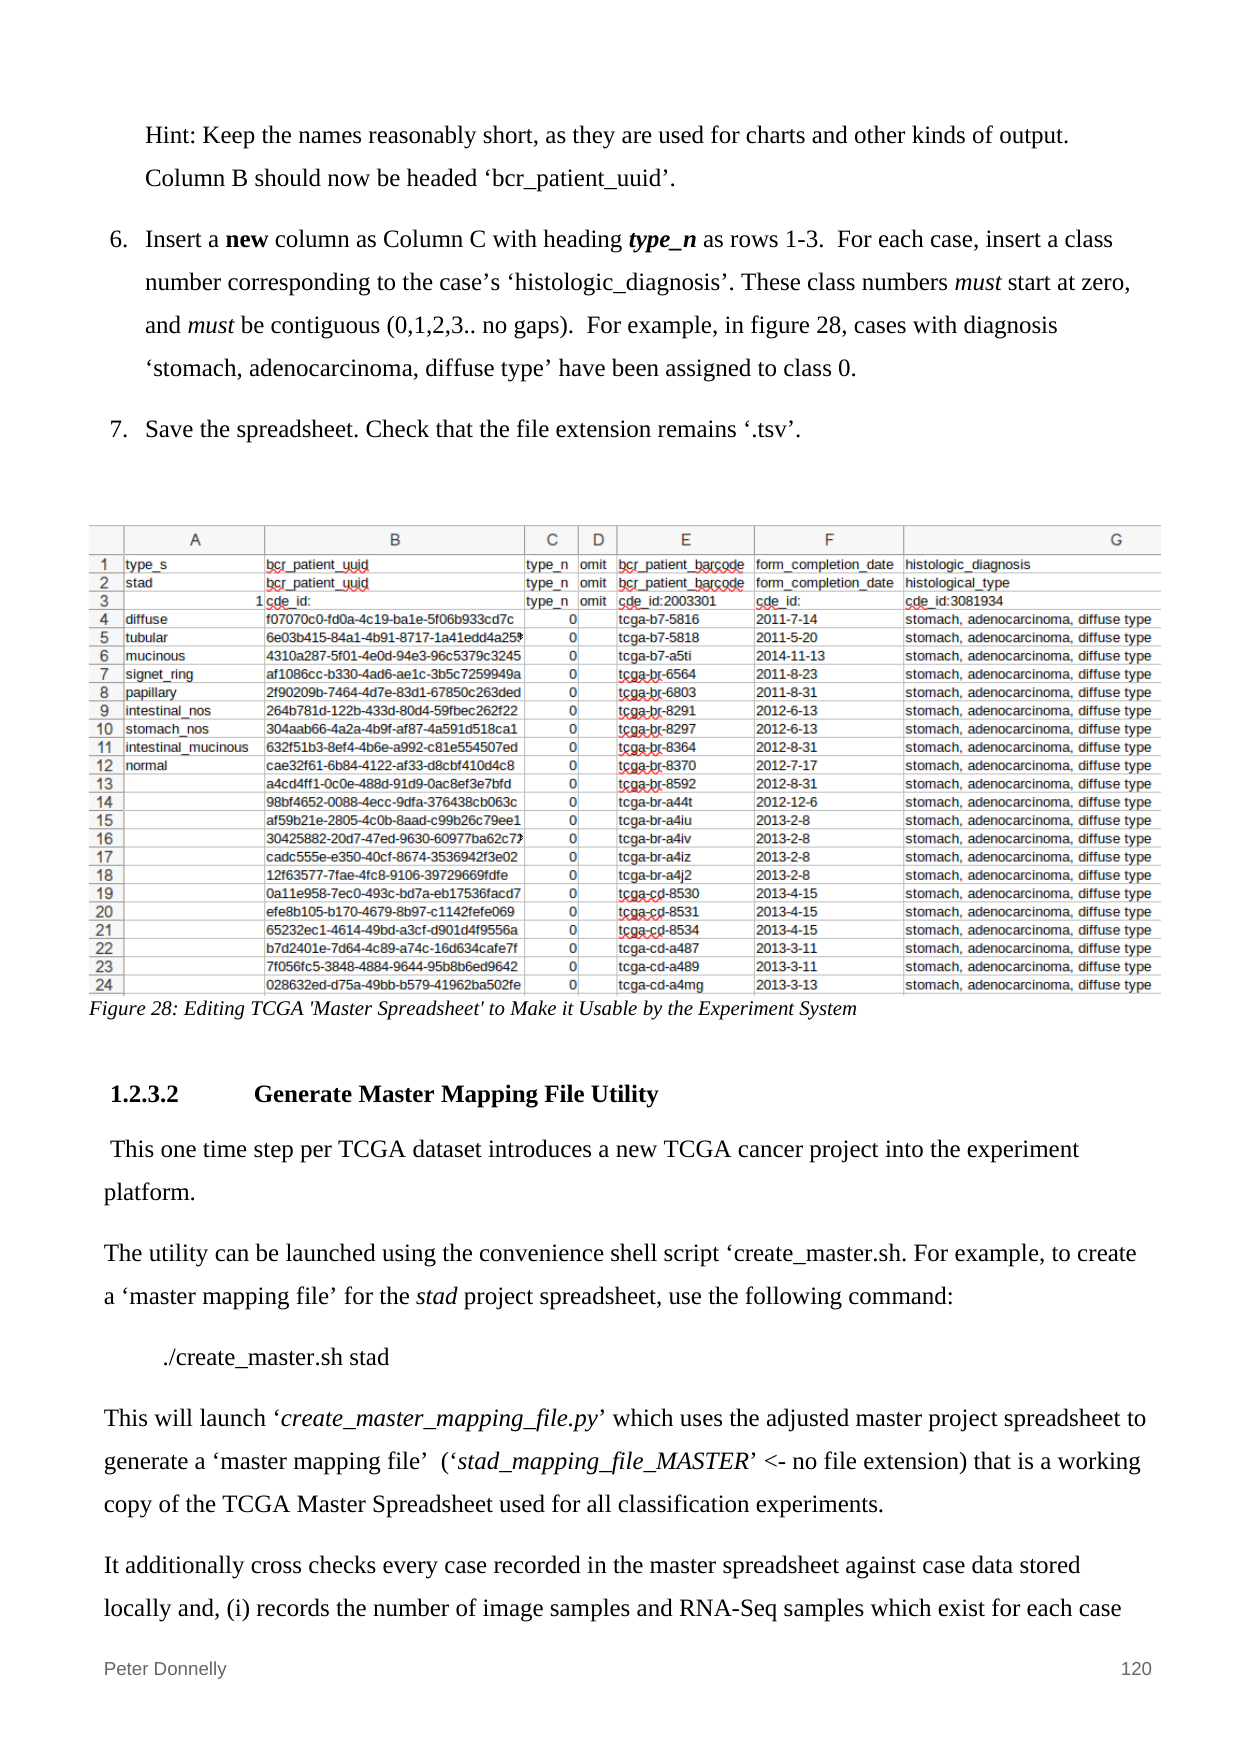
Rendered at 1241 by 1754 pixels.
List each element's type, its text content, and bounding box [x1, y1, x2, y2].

list Hint: Keep the names reasonably short, as they are used for charts and other kinds of output. Column B should now be headed ‘bcr_patient_uuid’. [109, 120, 1146, 192]
text ./create_master.sh stad [162, 1342, 1146, 1371]
subtitle Generate Master Mapping File Utility [103, 1020, 1146, 1108]
text It additionally cross checks every case recorded in the master spreadsheet against case data stored locally and, (i) records the number of image samples and RNA-Seq samples which exist for each case [103, 1550, 1146, 1622]
text This one time step per TCGA dataset introduces a new TCGA cancer project into the experiment platform. [103, 1134, 1146, 1206]
text The utility can be launched using the convenience shell script ‘create_master.sh. For example, to create a ‘master mapping file’ for the stad project spreadsheet, use the following command: [103, 1238, 1146, 1310]
text Figure 28: Editing TCGA 'Master Spreadsheet' to Make it Usable by the Experiment System [89, 996, 1161, 1020]
list Save the spreadsheet. Check that the file extension remains ‘.tsv’. [109, 414, 1146, 443]
subtitle [103, 495, 1146, 525]
text This will launch ‘create_master_mapping_file.py’ which uses the adjusted master project spreadsheet to generate a ‘master mapping file’ (‘stad_mapping_file_MASTER’ <- no file extension) that is a working copy of the TCGA Master Spreadsheet used for all classification experiments. [103, 1403, 1146, 1518]
list Insert a new column as Column C with heading type_n as rows 1-3. For each case, insert a class number corresponding to the case’s ‘histologic_diagnosis’. These class numbers must start at zero, and must be contiguous (0,1,2,3.. no gaps). For example, in figure 28, cases with diagnosis ‘stomach, adenocarcinoma, diffuse type’ have been assigned to class 0. [109, 224, 1146, 382]
picture [88, 525, 1161, 996]
